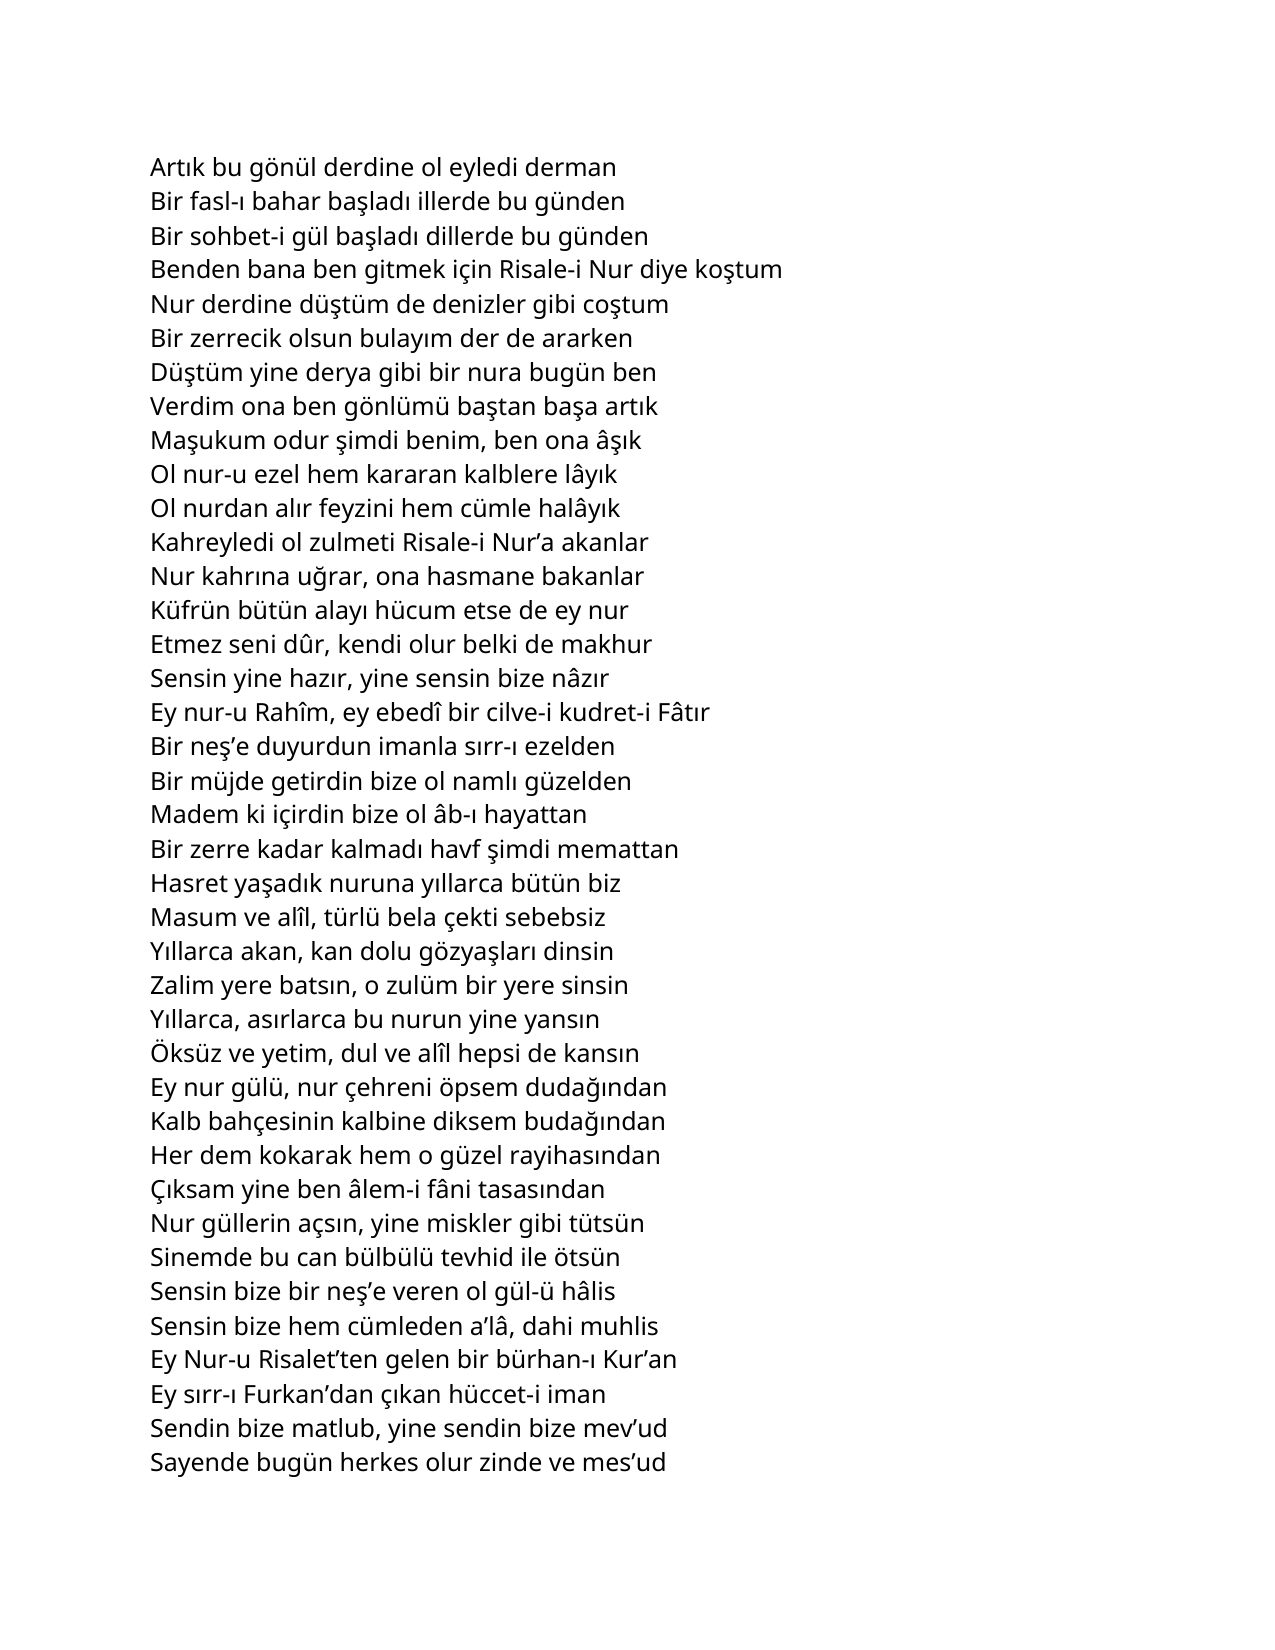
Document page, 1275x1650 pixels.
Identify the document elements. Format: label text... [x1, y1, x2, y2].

text Benden bana ben gitmek için Risale-i Nur diye koştum [150, 252, 1125, 286]
text Verdim ona ben gönlümü baştan başa artık [150, 388, 1125, 422]
text Masum ve alîl, türlü bela çekti sebebsiz [150, 899, 1125, 933]
text Sensin bize hem cümleden a’lâ, dahi muhlis [150, 1308, 1125, 1342]
text Artık bu gönül derdine ol eyledi derman [150, 150, 1125, 184]
text Yıllarca, asırlarca bu nurun yine yansın [150, 1002, 1125, 1036]
text Sayende bugün herkes olur zinde ve mes’ud [150, 1444, 1125, 1478]
text Nur kahrına uğrar, ona hasmane bakanlar [150, 559, 1125, 593]
text Ol nurdan alır feyzini hem cümle halâyık [150, 491, 1125, 525]
text Küfrün bütün alayı hücum etse de ey nur [150, 593, 1125, 627]
text Nur güllerin açsın, yine miskler gibi tütsün [150, 1206, 1125, 1240]
text Zalim yere batsın, o zulüm bir yere sinsin [150, 967, 1125, 1002]
text Her dem kokarak hem o güzel rayihasından [150, 1138, 1125, 1172]
text Sinemde bu can bülbülü tevhid ile ötsün [150, 1240, 1125, 1274]
text Etmez seni dûr, kendi olur belki de makhur [150, 627, 1125, 661]
text Ey nur-u Rahîm, ey ebedî bir cilve-i kudret-i Fâtır [150, 695, 1125, 729]
text Ey Nur-u Risalet’ten gelen bir bürhan-ı Kur’an [150, 1342, 1125, 1376]
text Ey sırr-ı Furkan’dan çıkan hüccet-i iman [150, 1376, 1125, 1410]
text Bir neş’e duyurdun imanla sırr-ı ezelden [150, 729, 1125, 763]
text Sensin yine hazır, yine sensin bize nâzır [150, 661, 1125, 695]
text Kahreyledi ol zulmeti Risale-i Nur’a akanlar [150, 525, 1125, 559]
text Bir müjde getirdin bize ol namlı güzelden [150, 763, 1125, 797]
text Bir fasl-ı bahar başladı illerde bu günden [150, 184, 1125, 218]
text Hasret yaşadık nuruna yıllarca bütün biz [150, 865, 1125, 899]
text Düştüm yine derya gibi bir nura bugün ben [150, 354, 1125, 388]
text Bir zerrecik olsun bulayım der de ararken [150, 320, 1125, 354]
text Sendin bize matlub, yine sendin bize mev’ud [150, 1410, 1125, 1444]
text Öksüz ve yetim, dul ve alîl hepsi de kansın [150, 1036, 1125, 1070]
text Sensin bize bir neş’e veren ol gül-ü hâlis [150, 1274, 1125, 1308]
text Bir sohbet-i gül başladı dillerde bu günden [150, 218, 1125, 252]
text Ol nur-u ezel hem kararan kalblere lâyık [150, 457, 1125, 491]
text Ey nur gülü, nur çehreni öpsem dudağından [150, 1070, 1125, 1104]
text Çıksam yine ben âlem-i fâni tasasından [150, 1172, 1125, 1206]
text Yıllarca akan, kan dolu gözyaşları dinsin [150, 933, 1125, 967]
text Nur derdine düştüm de denizler gibi coştum [150, 286, 1125, 320]
text Kalb bahçesinin kalbine diksem budağından [150, 1104, 1125, 1138]
text Maşukum odur şimdi benim, ben ona âşık [150, 422, 1125, 457]
text Bir zerre kadar kalmadı havf şimdi memattan [150, 831, 1125, 865]
text Madem ki içirdin bize ol âb-ı hayattan [150, 797, 1125, 831]
